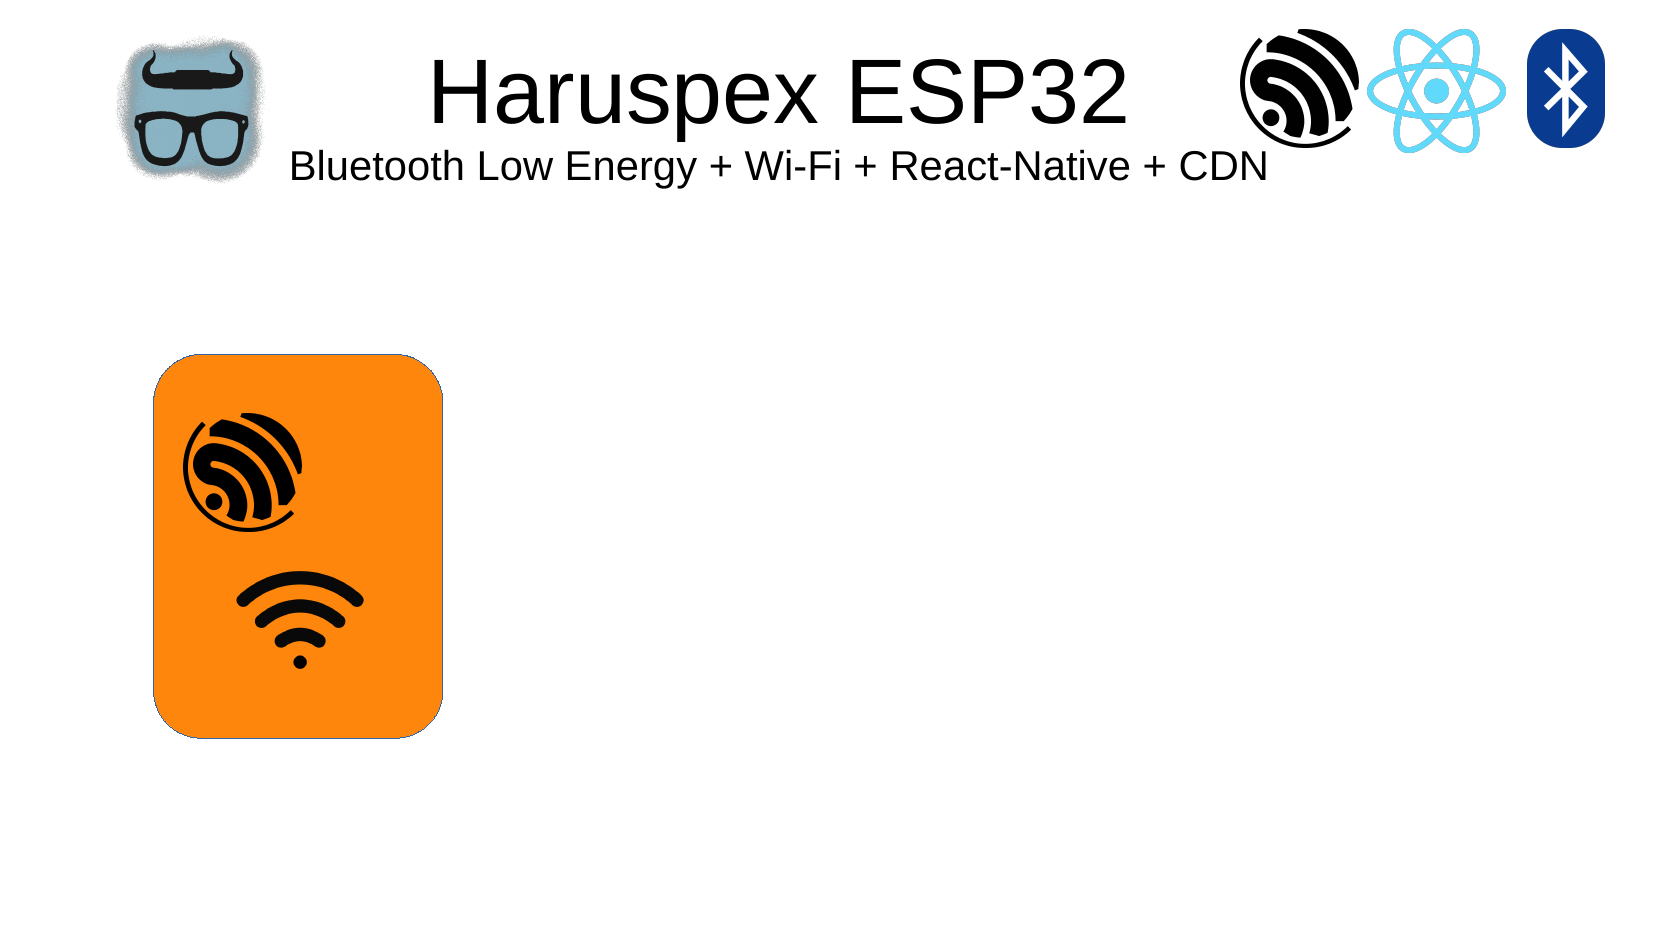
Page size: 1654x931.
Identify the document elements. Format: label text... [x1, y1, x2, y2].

picture [1527, 29, 1605, 148]
picture [183, 413, 384, 739]
title Haruspex ESP32 Bluetooth Low Energy + Wi-Fi + React-Native + CDN [301, 37, 1477, 193]
picture [1240, 29, 1359, 148]
picture [82, 0, 301, 218]
picture [1367, 29, 1506, 153]
text_box [153, 354, 443, 739]
